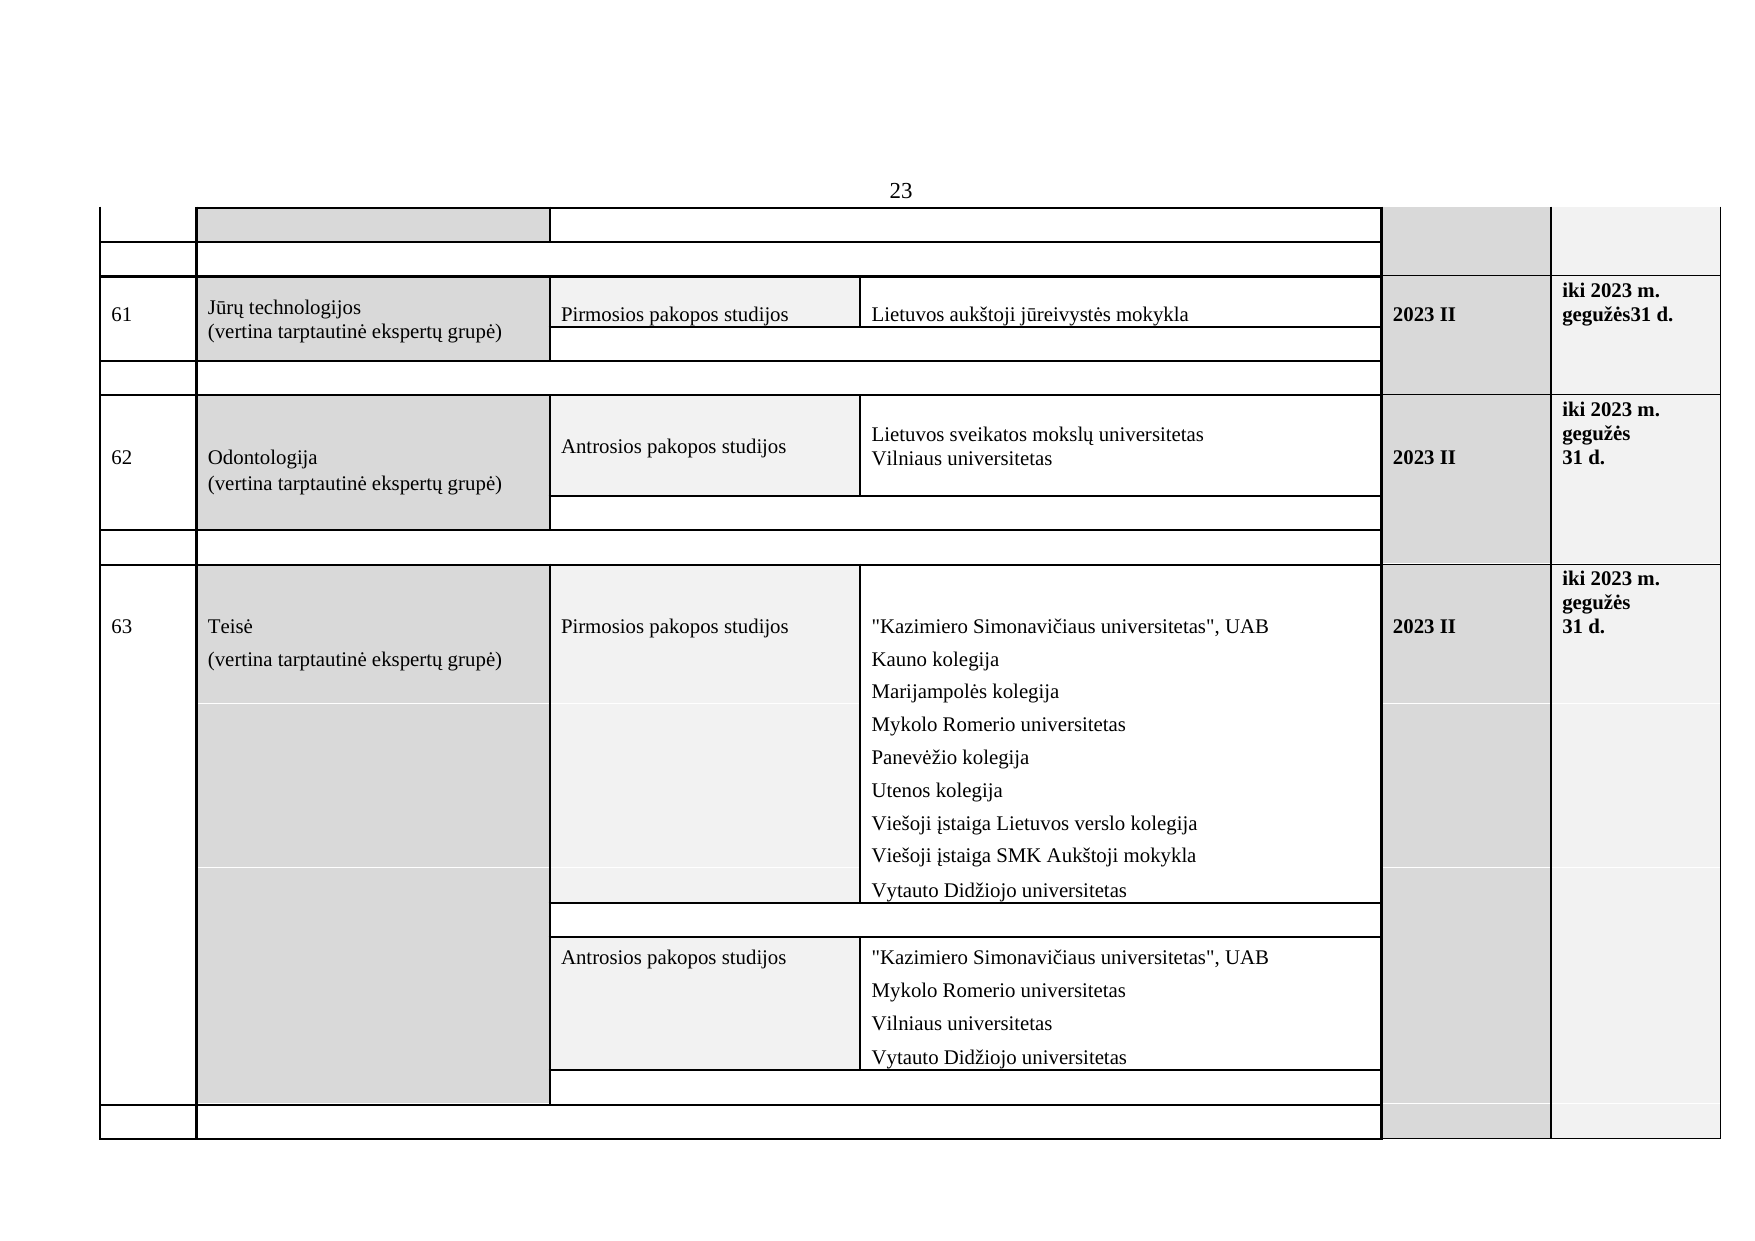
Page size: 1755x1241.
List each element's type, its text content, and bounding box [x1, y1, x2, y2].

table_cell [198, 1069, 549, 1103]
table_cell [198, 1002, 549, 1035]
table_cell Pirmosios pakopos studijos [551, 278, 859, 326]
table_cell [101, 1106, 195, 1138]
table_cell [101, 704, 195, 736]
table_cell [101, 969, 195, 1002]
table_cell [101, 326, 195, 360]
table_cell [1383, 495, 1550, 529]
table_cell 2023 II [1383, 395, 1550, 469]
table_cell [198, 936, 549, 969]
table_cell 63 [101, 566, 195, 638]
table_cell [101, 243, 195, 275]
table_cell [1552, 704, 1720, 736]
table_cell Teisė Suma [198, 1106, 549, 1138]
table_cell Antrosios pakopos studijos [551, 938, 859, 969]
table_cell Teisė [198, 566, 549, 638]
table_cell [1552, 529, 1720, 563]
table_cell [198, 209, 549, 241]
table_cell [551, 1002, 859, 1035]
table_cell (vertina tarptautinė ekspertų grupė) [198, 638, 549, 671]
table_cell Pirmosios pakopos studijos Suma [551, 328, 1380, 360]
table_cell [1383, 671, 1550, 703]
table_cell iki 2023 m. gegužės31 d. [1552, 276, 1720, 326]
table_cell [198, 835, 549, 867]
table_cell [198, 736, 549, 769]
table_cell 2023 II [1383, 276, 1550, 326]
table_cell [198, 868, 549, 902]
table_cell (vertina tarptautinė ekspertų grupė) [198, 469, 549, 495]
table_cell Utenos kolegija [861, 769, 1380, 802]
table_cell Pirmosios pakopos studijos [551, 566, 859, 638]
table_cell Vytauto Didžiojo universitetas [861, 868, 1380, 902]
table_cell [101, 495, 195, 529]
table_cell [550, 1106, 860, 1138]
table_cell [1552, 207, 1720, 241]
table_cell Lietuvos aukštoji jūreivystės mokykla [861, 278, 1380, 326]
table_cell Antrosios pakopos studijos [551, 396, 859, 495]
table_cell [198, 902, 549, 936]
table_cell [551, 638, 859, 671]
table_cell 62 [101, 396, 195, 469]
table_cell [550, 243, 860, 275]
table_cell Marijampolės kolegija [861, 671, 1380, 703]
table_cell [860, 243, 1380, 275]
table_cell Odontologija [198, 396, 549, 469]
table_cell "Kazimiero Simonavičiaus universitetas", UAB [861, 566, 1380, 638]
table_cell [1552, 1104, 1720, 1138]
table_cell [1383, 802, 1550, 835]
table_cell [551, 1035, 859, 1069]
table_cell [101, 1069, 195, 1103]
table_cell Odontologija Suma [198, 531, 549, 563]
table_cell [1383, 1035, 1550, 1069]
table_cell iki 2023 m. gegužės 31 d. [1552, 395, 1720, 469]
table_cell [550, 531, 860, 563]
table_cell [1383, 769, 1550, 802]
table_cell [101, 362, 195, 394]
table_cell [1552, 969, 1720, 1002]
table_cell [1552, 769, 1720, 802]
table_cell [1383, 902, 1550, 936]
table_cell Antrosios pakopos studijos Suma [551, 1071, 1380, 1103]
table_cell [101, 207, 195, 241]
table_cell [1383, 704, 1550, 736]
table_cell [1383, 835, 1550, 867]
table_cell [1552, 241, 1720, 275]
table_cell [1552, 1069, 1720, 1103]
table_cell Mykolo Romerio universitetas [861, 969, 1380, 1002]
table_cell Vilniaus universitetas [861, 1002, 1380, 1035]
table_cell [551, 868, 859, 902]
table_cell Mykolo Romerio universitetas [861, 704, 1380, 736]
table_cell [1552, 802, 1720, 835]
table_cell [1383, 1002, 1550, 1035]
table_cell [1383, 529, 1550, 563]
table_cell [101, 835, 195, 867]
table_cell [198, 802, 549, 835]
table_cell [1552, 360, 1720, 394]
table_cell [1552, 671, 1720, 703]
table_cell [1552, 835, 1720, 867]
table_cell [551, 671, 859, 703]
table_cell [1552, 902, 1720, 936]
table_cell [1383, 241, 1550, 275]
table_cell 2023 II [1383, 565, 1550, 638]
table_cell [101, 469, 195, 495]
table_cell [1383, 1104, 1550, 1138]
table_cell [1552, 326, 1720, 360]
table_cell iki 2023 m. gegužės 31 d. [1552, 565, 1720, 638]
table_cell Jūrų technologijos (vertina tarptautinė ekspertų grupė) [198, 278, 549, 360]
table_cell [1552, 868, 1720, 902]
table_cell [101, 638, 195, 671]
table_cell [101, 769, 195, 802]
table_cell [101, 1002, 195, 1035]
table_cell [101, 868, 195, 902]
table_cell [1383, 969, 1550, 1002]
table_cell [1383, 360, 1550, 394]
table_cell Vytauto Didžiojo universitetas [861, 1035, 1380, 1069]
table_cell Viešoji įstaiga SMK Aukštoji mokykla [861, 835, 1380, 867]
table_cell [551, 736, 859, 769]
table_cell [860, 1106, 1380, 1138]
table_cell [198, 704, 549, 736]
table_cell Lietuvos sveikatos mokslų universitetas Vilniaus universitetas [861, 396, 1380, 495]
table_cell [1383, 326, 1550, 360]
table_cell Jūrų inžinerija Suma [198, 243, 549, 275]
table_cell [1383, 207, 1550, 241]
table_cell [101, 902, 195, 936]
table_cell [1552, 736, 1720, 769]
table_cell [1552, 469, 1720, 495]
table_cell "Kazimiero Simonavičiaus universitetas", UAB [861, 938, 1380, 969]
table_cell 61 [101, 278, 195, 326]
table_cell [551, 769, 859, 802]
table_cell [551, 704, 859, 736]
table_cell [101, 531, 195, 563]
table_cell [551, 969, 859, 1002]
table_cell Antrosios pakopos studijos Suma [551, 209, 1380, 241]
table_cell [101, 936, 195, 969]
table_cell [101, 1035, 195, 1069]
table_cell [198, 1035, 549, 1069]
table_cell [1552, 1035, 1720, 1069]
table_cell Jūrų technologijos Suma [198, 362, 860, 394]
table_cell [1383, 469, 1550, 495]
table_cell [198, 671, 549, 703]
table_cell Panevėžio kolegija [861, 736, 1380, 769]
table_cell [1552, 936, 1720, 969]
table_cell [1383, 638, 1550, 671]
table_cell [860, 531, 1380, 563]
table_cell [198, 495, 549, 529]
table_cell [101, 671, 195, 703]
table_cell [1383, 1069, 1550, 1103]
table_cell [1552, 638, 1720, 671]
table_cell [551, 835, 859, 867]
table_cell [101, 736, 195, 769]
table_cell [1552, 1002, 1720, 1035]
table_cell [860, 362, 1380, 394]
table_cell [101, 802, 195, 835]
table_cell [198, 969, 549, 1002]
table_cell [551, 802, 859, 835]
table_cell [1383, 936, 1550, 969]
table_cell [1552, 495, 1720, 529]
table_cell Kauno kolegija [861, 638, 1380, 671]
table_cell Pirmosios pakopos studijos Suma [551, 904, 1380, 936]
table_cell [1383, 868, 1550, 902]
table_cell Viešoji įstaiga Lietuvos verslo kolegija [861, 802, 1380, 835]
table_cell [198, 769, 549, 802]
table_cell Antrosios pakopos studijos Suma [551, 497, 1380, 529]
table_cell [1383, 736, 1550, 769]
